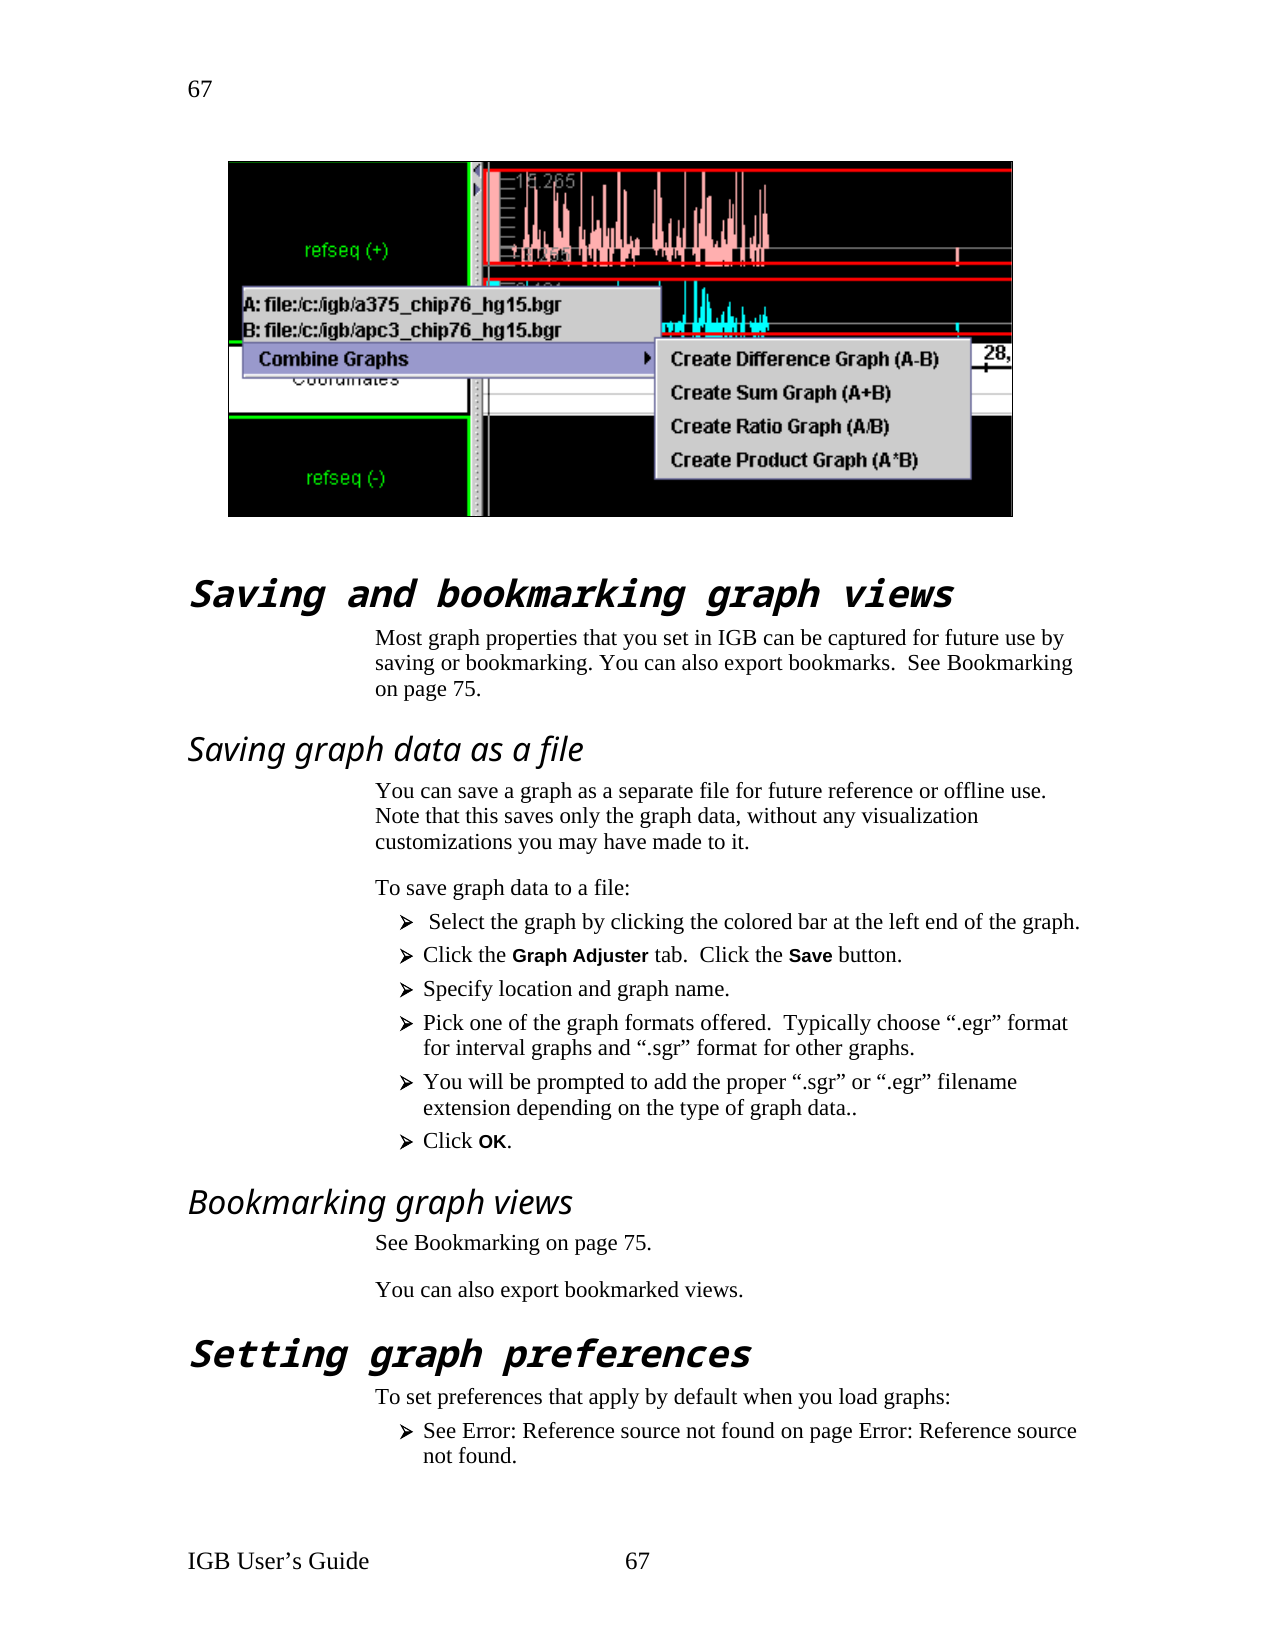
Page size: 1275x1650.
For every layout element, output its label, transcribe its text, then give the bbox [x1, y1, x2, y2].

subtitle Saving and bookmarking graph views [187, 568, 1087, 619]
text See Bookmarking on page 75. [375, 1230, 1087, 1256]
subtitle Setting graph preferences [187, 1327, 1087, 1378]
text To set preferences that apply by default when you load graphs: [375, 1384, 1087, 1410]
list You will be prompted to add the proper “.sgr” or “.egr” filename extension depending on the type of graph data.. [399, 1069, 1087, 1120]
text Most graph properties that you set in IGB can be captured for future use by saving or bookmarking. You can also export bookmarks. See Bookmarking on page 75. [375, 625, 1087, 701]
subtitle Bookmarking graph views [187, 1179, 1087, 1224]
text You can also export bookmarked views. [375, 1277, 1087, 1302]
list See on page . [399, 1418, 1087, 1469]
subtitle Saving graph data as a file [187, 726, 1087, 772]
list Click OK. [399, 1128, 1087, 1154]
text To save graph data to a file: [375, 875, 1087, 900]
list Pick one of the graph formats offered. Typically choose “.egr” format for interval graphs and “.sgr” format for other graphs. [399, 1010, 1087, 1061]
text You can save a graph as a separate file for future reference or offline use. Note that this saves only the graph data, without any visualization customizations you may have made to it. [375, 778, 1087, 854]
list Select the graph by clicking the colored bar at the left end of the graph. [399, 909, 1087, 934]
picture [229, 162, 1012, 516]
list Click the Graph Adjuster tab. Click the Save button. [399, 942, 1087, 968]
list Specify location and graph name. [399, 976, 1087, 1002]
